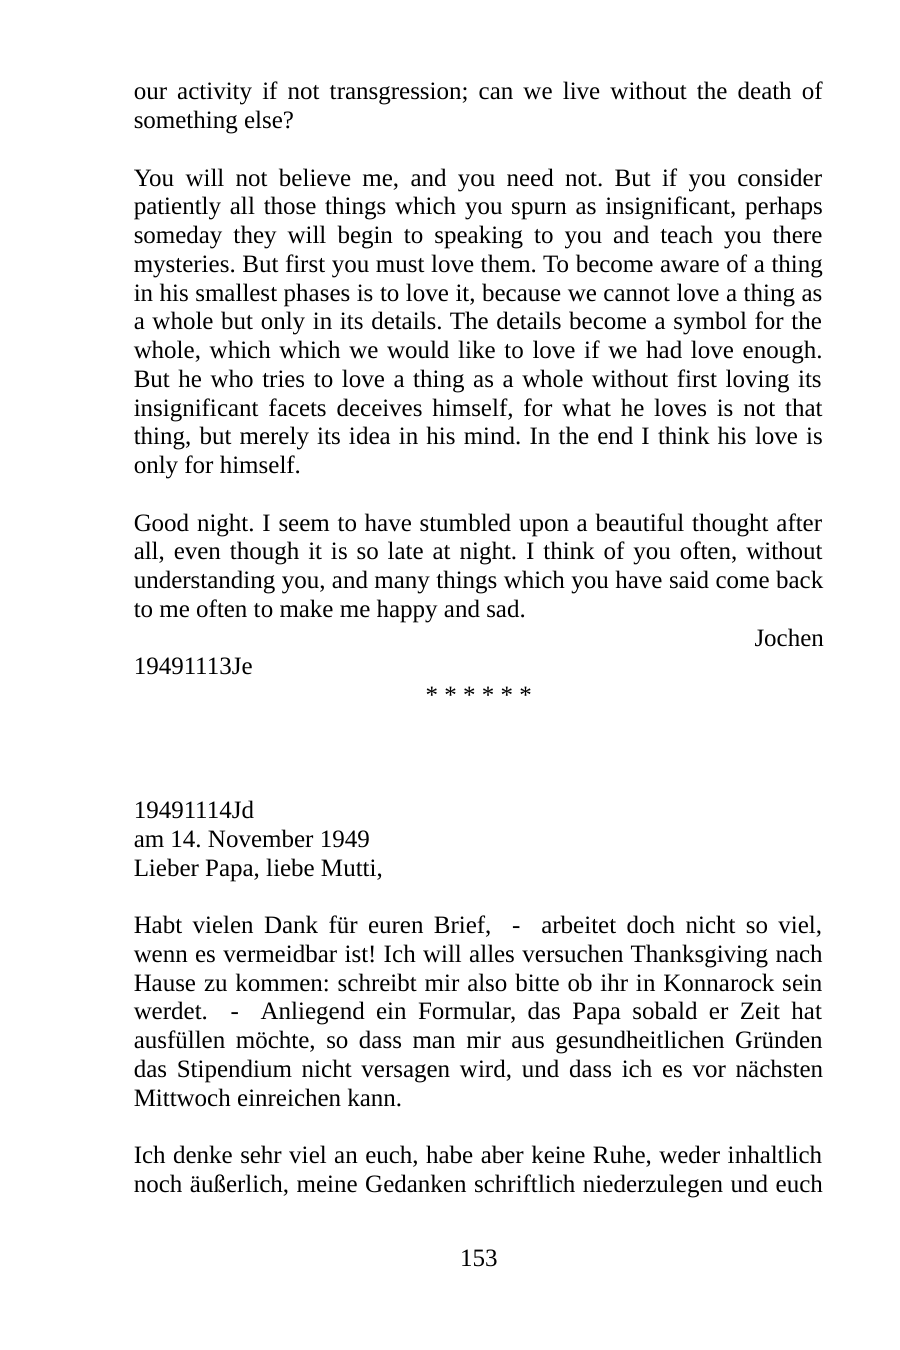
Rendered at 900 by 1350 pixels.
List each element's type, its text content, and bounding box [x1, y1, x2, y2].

text 19491114Jd [133, 795, 823, 824]
text am 14. November 1949 [133, 824, 823, 853]
text You will not believe me, and you need not. But if you consider patiently all those things which you spurn as insignificant, perhaps someday they will begin to speaking to you and teach you there mysteries. But first you must love them. To become aware of a thing in his smallest phases is to love it, because we cannot love a thing as a whole but only in its details. The details become a symbol for the whole, which which we would like to love if we had love enough. But he who tries to love a thing as a whole without first loving its insignificant facets deceives himself, for what he loves is not that thing, but merely its idea in his mind. In the end I think his love is only for himself. [133, 163, 823, 479]
text Habt vielen Dank für euren Brief, - arbeitet doch nicht so viel, wenn es vermeidbar ist! Ich will alles versuchen Thanksgiving nach Hause zu kommen: schreibt mir also bitte ob ihr in Konnarock sein werdet. - Anliegend ein Formular, das Papa sobald er Zeit hat ausfüllen möchte, so dass man mir aus gesundheitlichen Gründen das Stipendium nicht versagen wird, und dass ich es vor nächsten Mittwoch einreichen kann. [133, 910, 823, 1111]
text Good night. I seem to have stumbled upon a beautiful thought after all, even though it is so late at night. I think of you often, without understanding you, and many things which you have said come back to me often to make me happy and sad. [133, 508, 823, 623]
text our activity if not transgression; can we live without the death of something else? [133, 76, 823, 134]
text Ich denke sehr viel an euch, habe aber keine Ruhe, weder inhaltlich noch äußerlich, meine Gedanken schriftlich niederzulegen und euch [133, 1140, 823, 1198]
text * * * * * * [133, 680, 823, 709]
text 19491113Je [133, 651, 823, 680]
text Lieber Papa, liebe Mutti, [133, 853, 823, 881]
text Jochen [133, 623, 823, 651]
